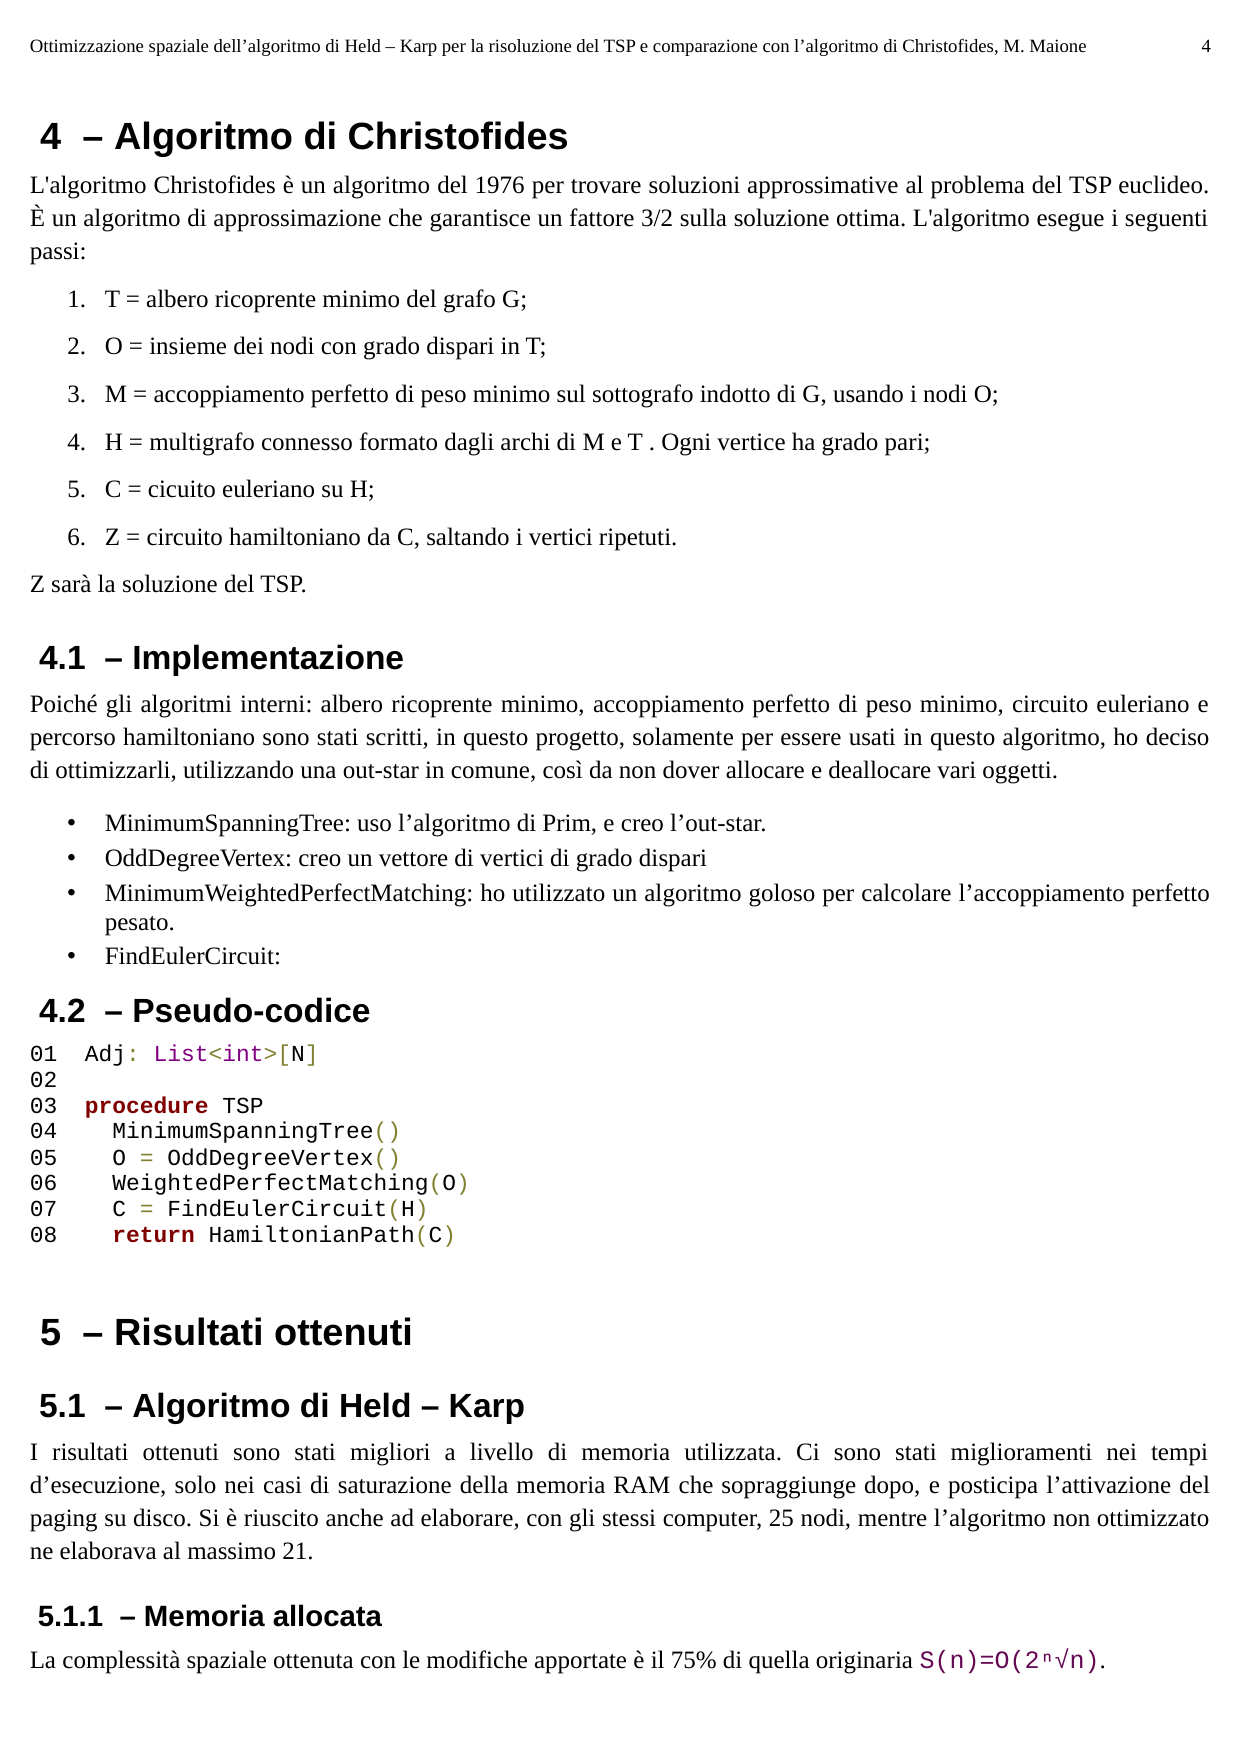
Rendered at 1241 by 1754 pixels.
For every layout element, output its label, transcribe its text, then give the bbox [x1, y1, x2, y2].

text 04 MinimumSpanningTree() [29, 1120, 1211, 1146]
list O = insieme dei nodi con grado dispari in T; [67, 331, 1211, 360]
subtitle Algoritmo di Held – Karp [29, 1386, 1211, 1425]
subtitle Risultati ottenuti [29, 1309, 1211, 1353]
text Z sarà la soluzione del TSP. [29, 569, 1211, 598]
text 02 [29, 1068, 1211, 1094]
text La complessità spaziale ottenuta con le modifiche apportate è il 75% di quella originaria S(n)=O(2ⁿ√n). [29, 1645, 1211, 1676]
text I risultati ottenuti sono stati migliori a livello di memoria utilizzata. Ci sono stati miglioramenti nei tempi d’esecuzione, solo nei casi di saturazione della memoria RAM che sopraggiunge dopo, e posticipa l’attivazione del paging su disco. Si è riuscito anche ad elaborare, con gli stessi computer, 25 nodi, mentre l’algoritmo non ottimizzato ne elaborava al massimo 21. [29, 1437, 1211, 1565]
subtitle Implementazione [29, 638, 1211, 676]
list M = accoppiamento perfetto di peso minimo sul sottografo indotto di G, usando i nodi O; [67, 379, 1211, 408]
list H = multigrafo connesso formato dagli archi di M e T . Ogni vertice ha grado pari; [67, 427, 1211, 455]
list MinimumSpanningTree: uso l’algoritmo di Prim, e creo l’out-star. [67, 808, 1211, 837]
text 07 C = FindEulerCircuit(H) [29, 1198, 1211, 1224]
text 03 procedure TSP [29, 1094, 1211, 1120]
text 05 O = OddDegreeVertex() [29, 1146, 1211, 1172]
subtitle Memoria allocata [29, 1599, 1211, 1632]
subtitle Pseudo-codice [29, 991, 1211, 1029]
list C = cicuito euleriano su H; [67, 474, 1211, 503]
list T = albero ricoprente minimo del grafo G; [67, 284, 1211, 312]
list MinimumWeightedPerfectMatching: ho utilizzato un algoritmo goloso per calcolare l’accoppiamento perfetto pesato. [67, 878, 1211, 935]
text 06 WeightedPerfectMatching(O) [29, 1172, 1211, 1198]
list FindEulerCircuit: [67, 941, 1211, 970]
text 08 return HamiltonianPath(C) [29, 1224, 1211, 1249]
text Poiché gli algoritmi interni: albero ricoprente minimo, accoppiamento perfetto di peso minimo, circuito euleriano e percorso hamiltoniano sono stati scritti, in questo progetto, solamente per essere usati in questo algoritmo, ho deciso di ottimizzarli, utilizzando una out-star in comune, così da non dover allocare e deallocare vari oggetti. [29, 689, 1211, 784]
subtitle Algoritmo di Christofides [29, 114, 1211, 158]
list Z = circuito hamiltoniano da C, saltando i vertici ripetuti. [67, 522, 1211, 551]
text L'algoritmo Christofides è un algoritmo del 1976 per trovare soluzioni approssimative al problema del TSP euclideo. È un algoritmo di approssimazione che garantisce un fattore 3/2 sulla soluzione ottima. L'algoritmo esegue i seguenti passi: [29, 170, 1211, 265]
list OddDegreeVertex: creo un vettore di vertici di grado dispari [67, 843, 1211, 872]
text 01 Adj: List<int>[N] [29, 1042, 1211, 1068]
